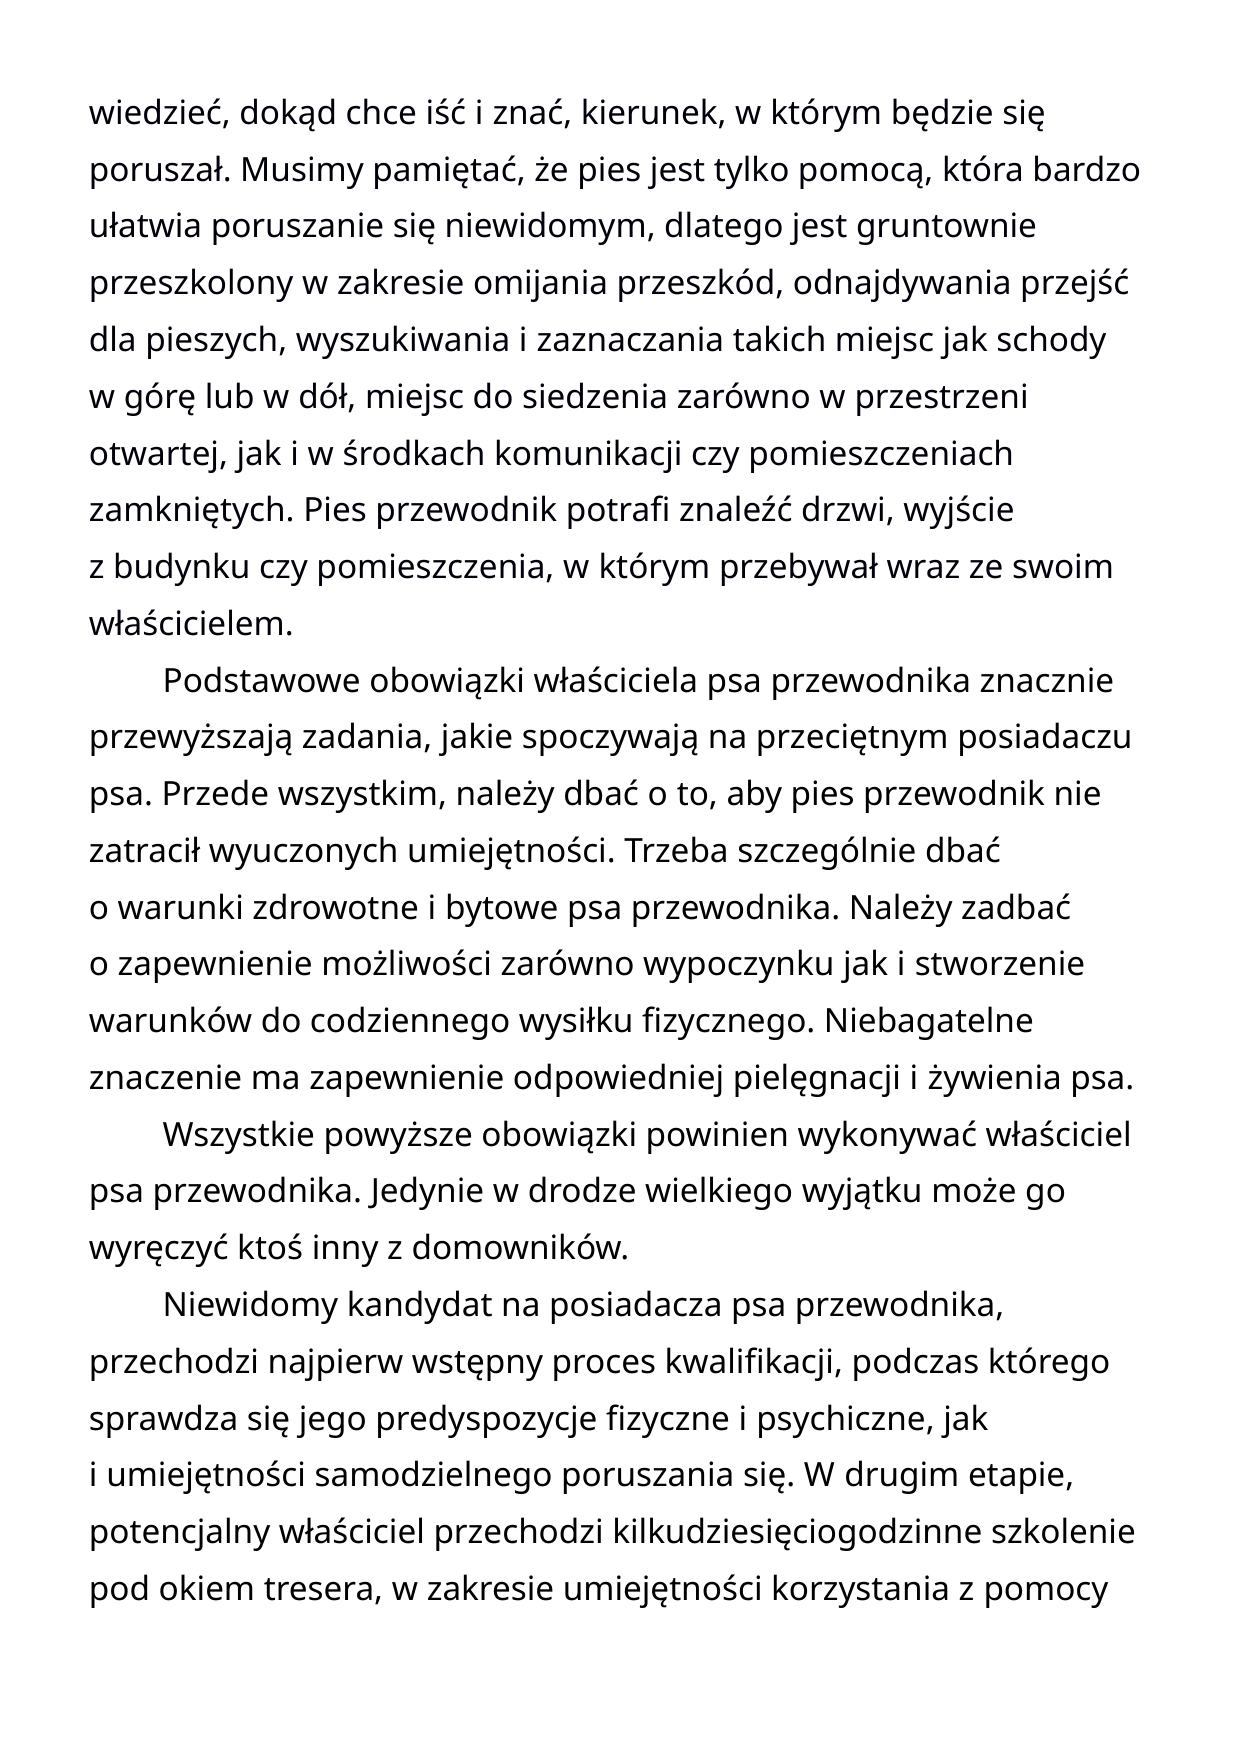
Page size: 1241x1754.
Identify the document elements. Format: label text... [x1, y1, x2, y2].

text Podstawowe obowiązki właściciela psa przewodnika znacznie przewyższają zadania, jakie spoczywają na przeciętnym posiadaczu psa. Przede wszystkim, należy dbać o to, aby pies przewodnik nie zatracił wyuczonych umiejętności. Trzeba szczególnie dbać o warunki zdrowotne i bytowe psa przewodnika. Należy zadbać o zapewnienie możliwości zarówno wypoczynku jak i stworzenie warunków do codziennego wysiłku fizycznego. Niebagatelne znaczenie ma zapewnienie odpowiedniej pielęgnacji i żywienia psa. Wszystkie powyższe obowiązki powinien wykonywać właściciel psa przewodnika. Jedynie w drodze wielkiego wyjątku może go wyręczyć ktoś inny z domowników. [89, 656, 1152, 1269]
text wiedzieć, dokąd chce iść i znać, kierunek, w którym będzie się poruszał. Musimy pamiętać, że pies jest tylko pomocą, która bardzo ułatwia poruszanie się niewidomym, dlatego jest gruntownie przeszkolony w zakresie omijania przeszkód, odnajdywania przejść dla pieszych, wyszukiwania i zaznaczania takich miejsc jak schody w górę lub w dół, miejsc do siedzenia zarówno w przestrzeni otwartej, jak i w środkach komunikacji czy pomieszczeniach zamkniętych. Pies przewodnik potrafi znaleźć drzwi, wyjście z budynku czy pomieszczenia, w którym przebywał wraz ze swoim właścicielem. [89, 89, 1152, 645]
text Niewidomy kandydat na posiadacza psa przewodnika, przechodzi najpierw wstępny proces kwalifikacji, podczas którego sprawdza się jego predyspozycje fizyczne i psychiczne, jak i umiejętności samodzielnego poruszania się. W drugim etapie, potencjalny właściciel przechodzi kilkudziesięciogodzinne szkolenie pod okiem tresera, w zakresie umiejętności korzystania z pomocy [89, 1281, 1152, 1610]
